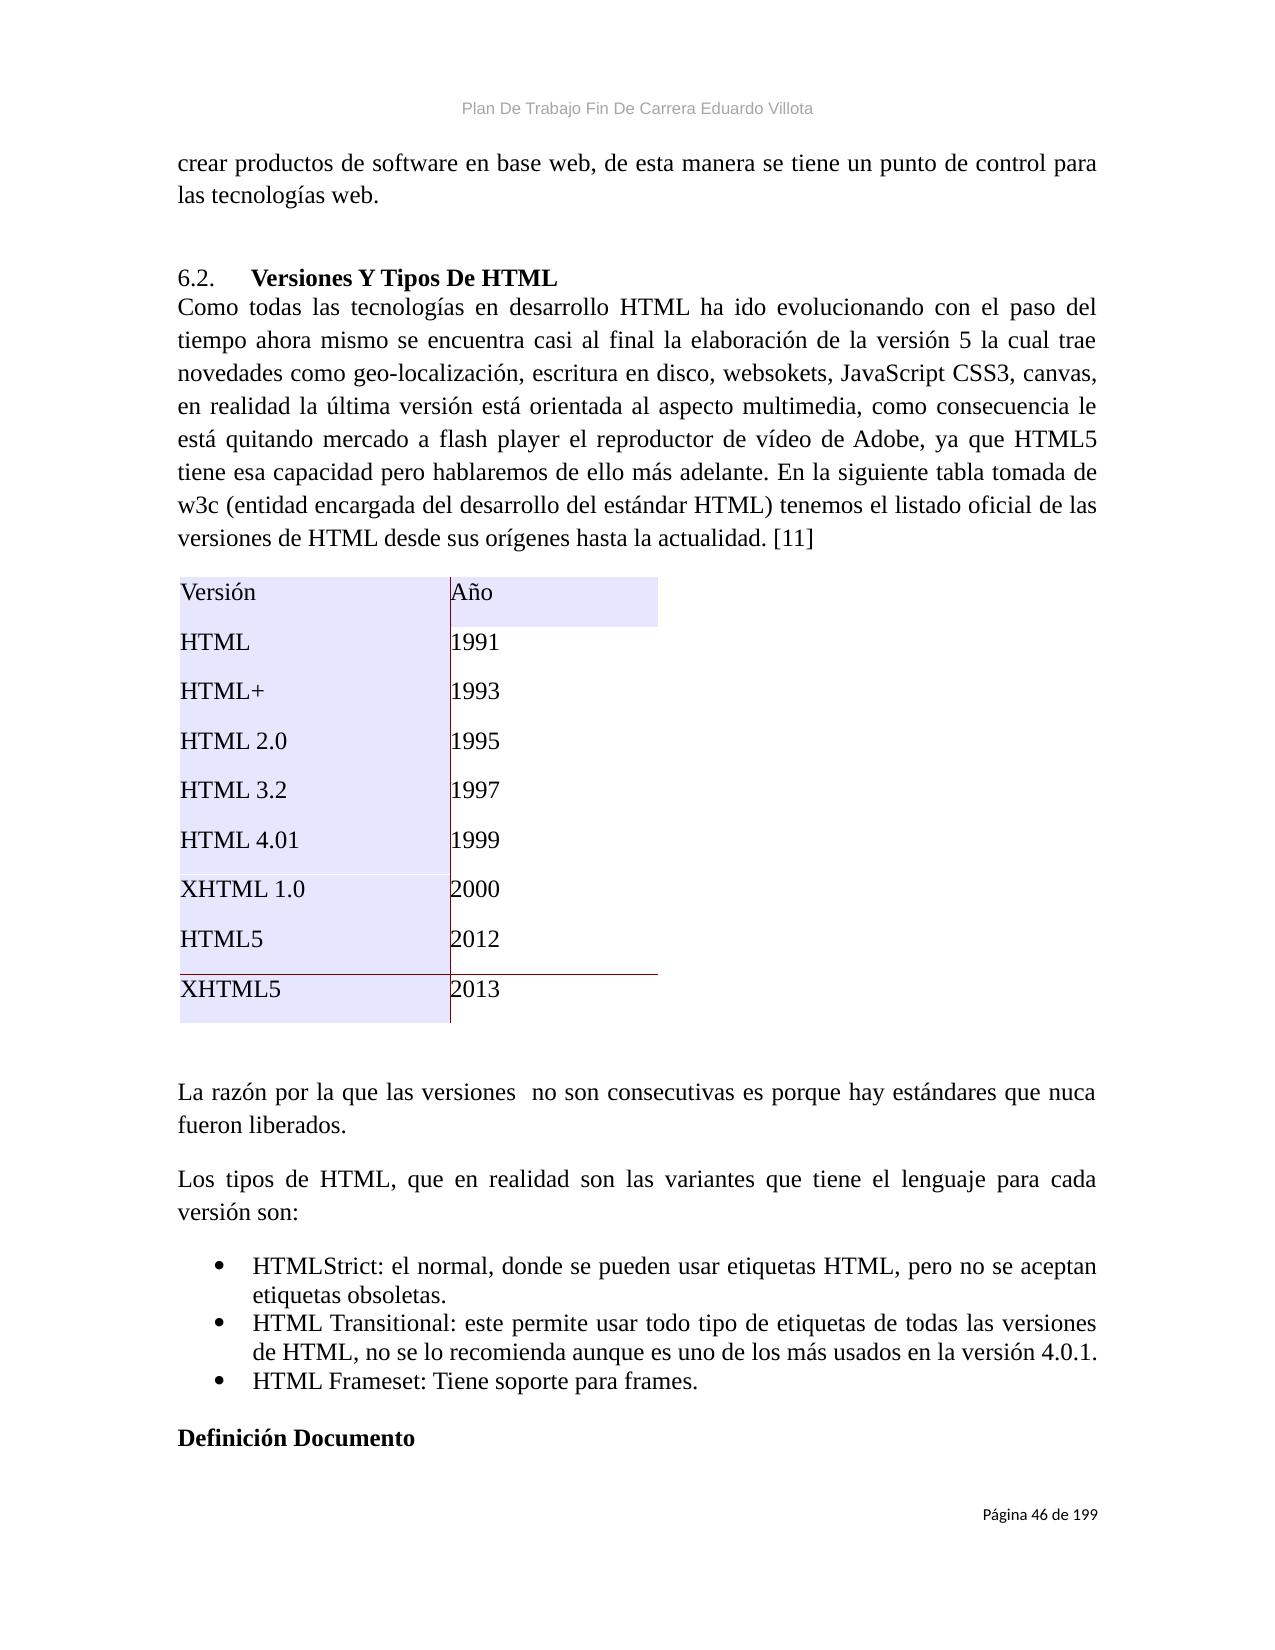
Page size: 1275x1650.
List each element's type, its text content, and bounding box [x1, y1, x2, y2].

table_header Versión [180, 577, 450, 627]
table_cell HTML [180, 627, 450, 676]
table_cell 2000 [451, 875, 658, 924]
table_cell XHTML 1.0 [180, 875, 450, 924]
table_cell 1995 [451, 726, 658, 775]
text crear productos de software en base web, de esta manera se tiene un punto de control para las tecnologías web. [177, 148, 1098, 209]
table_cell 1997 [451, 775, 658, 825]
list Versiones Y Tipos De HTML [177, 263, 1098, 292]
table_cell 1993 [451, 676, 658, 726]
table_cell XHTML5 [180, 975, 450, 1023]
table_header Año [451, 577, 658, 627]
text La razón por la que las versiones no son consecutivas es porque hay estándares que nuca fueron liberados. [177, 1077, 1098, 1139]
table_cell 2013 [451, 975, 658, 1023]
table_cell HTML 3.2 [180, 775, 450, 825]
text Los tipos de HTML, que en realidad son las variantes que tiene el lenguaje para cada versión son: [177, 1164, 1098, 1226]
list Definición Documento [177, 1423, 1098, 1452]
table_cell HTML+ [180, 676, 450, 726]
table_cell HTML 4.01 [180, 825, 450, 874]
table_cell 1999 [451, 825, 658, 874]
table_cell 2012 [451, 924, 658, 974]
list HTML Transitional: este permite usar todo tipo de etiquetas de todas las versiones de HTML, no se lo recomienda aunque es uno de los más usados en la versión 4.0.1. [215, 1308, 1098, 1366]
list HTML Frameset: Tiene soporte para frames. [215, 1366, 1098, 1395]
text Como todas las tecnologías en desarrollo HTML ha ido evolucionando con el paso del tiempo ahora mismo se encuentra casi al final la elaboración de la versión 5 la cual trae novedades como geo-localización, escritura en disco, websokets, JavaScript CSS3, canvas, en realidad la última versión está orientada al aspecto multimedia, como consecuencia le está quitando mercado a flash player el reproductor de vídeo de Adobe, ya que HTML5 tiene esa capacidad pero hablaremos de ello más adelante. En la siguiente tabla tomada de w3c (entidad encargada del desarrollo del estándar HTML) tenemos el listado oficial de las versiones de HTML desde sus orígenes hasta la actualidad. [11] [177, 292, 1098, 552]
table_cell HTML 2.0 [180, 726, 450, 775]
table_cell HTML5 [180, 924, 450, 974]
table_cell 1991 [451, 627, 658, 676]
list HTMLStrict: el normal, donde se pueden usar etiquetas HTML, pero no se aceptan etiquetas obsoletas. [215, 1251, 1098, 1308]
